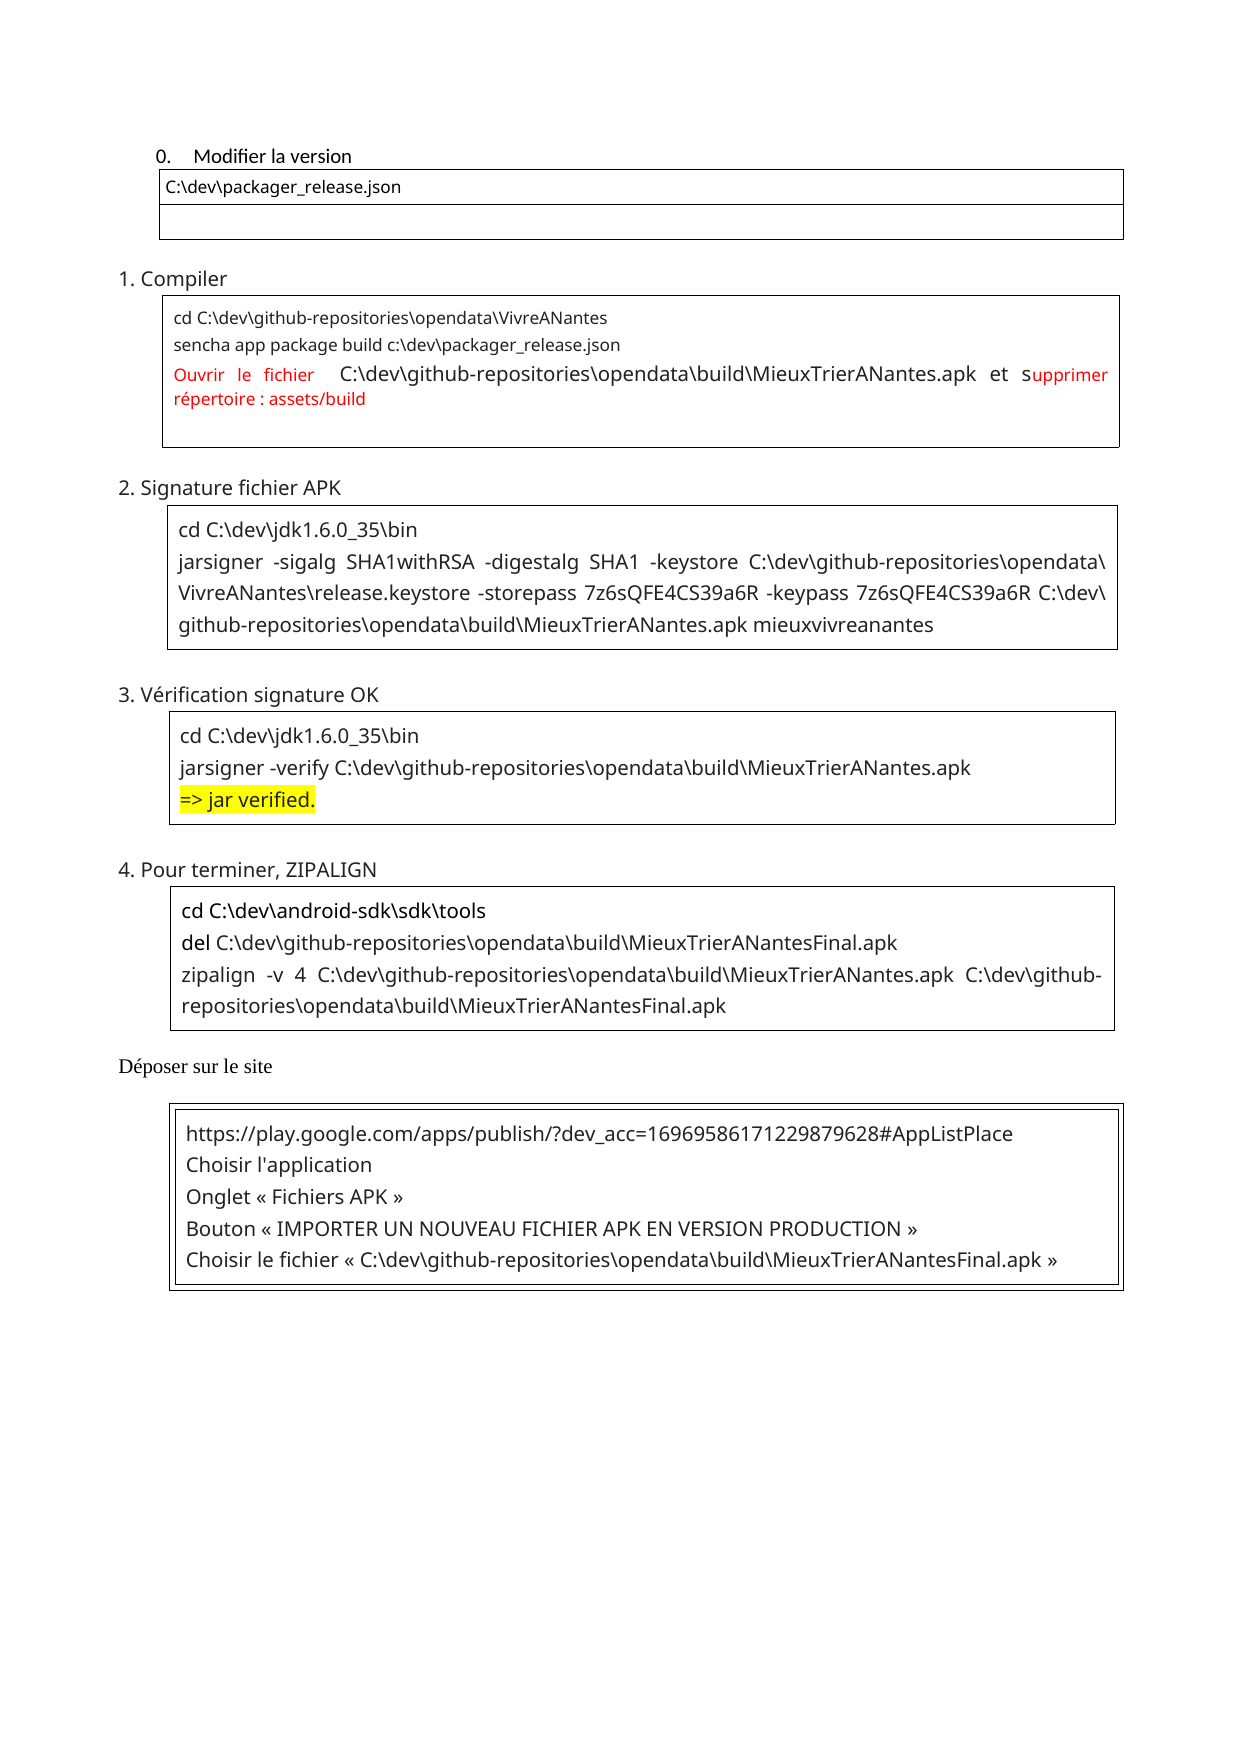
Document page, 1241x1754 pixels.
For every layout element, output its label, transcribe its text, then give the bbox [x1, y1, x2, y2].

text Déposer sur le site [118, 1054, 1122, 1078]
table_header cd C:\dev\jdk1.6.0_35\bin jarsigner -sigalg SHA1withRSA -digestalg SHA1 -keystore C:\dev\github-repositories\opendata\VivreANantes\release.keystore -storepass 7z6sQFE4CS39a6R -keypass 7z6sQFE4CS39a6R C:\dev\github-repositories\opendata\build\MieuxTrierANantes.apk mieuxvivreanantes [164, 502, 1120, 652]
table_header https://play.google.com/apps/publish/?dev_acc=16969586171229879628#AppListPlace Choisir l'application Onglet « Fichiers APK » Bouton « IMPORTER UN NOUVEAU FICHIER APK EN VERSION PRODUCTION » Choisir le fichier « C:\dev\github-repositories\opendata\build\MieuxTrierANantesFinal.apk » [170, 1104, 1123, 1290]
table_cell [160, 205, 1123, 239]
text 3. Vérification signature OK [118, 681, 1122, 708]
table_header C:\dev\packager_release.json [160, 170, 1123, 204]
table_header cd C:\dev\github-repositories\opendata\VivreANantes sencha app package build c:\dev\packager_release.json Ouvrir le fichier C:\dev\github-repositories\opendata\build\MieuxTrierANantes.apk et supprimer répertoire : assets/build [159, 292, 1122, 450]
table_header cd C:\dev\jdk1.6.0_35\bin jarsigner -verify C:\dev\github-repositories\opendata\build\MieuxTrierANantes.apk => jar verified. [166, 708, 1118, 827]
text 4. Pour terminer, ZIPALIGN [118, 855, 1122, 883]
list Modifier la version [156, 143, 1122, 169]
table_header cd C:\dev\android-sdk\sdk\tools del C:\dev\github-repositories\opendata\build\MieuxTrierANantesFinal.apk zipalign -v 4 C:\dev\github-repositories\opendata\build\MieuxTrierANantes.apk C:\dev\github-repositories\opendata\build\MieuxTrierANantesFinal.apk [167, 883, 1117, 1033]
text 2. Signature fichier APK [118, 474, 1122, 502]
text 1. Compiler [118, 264, 1122, 292]
